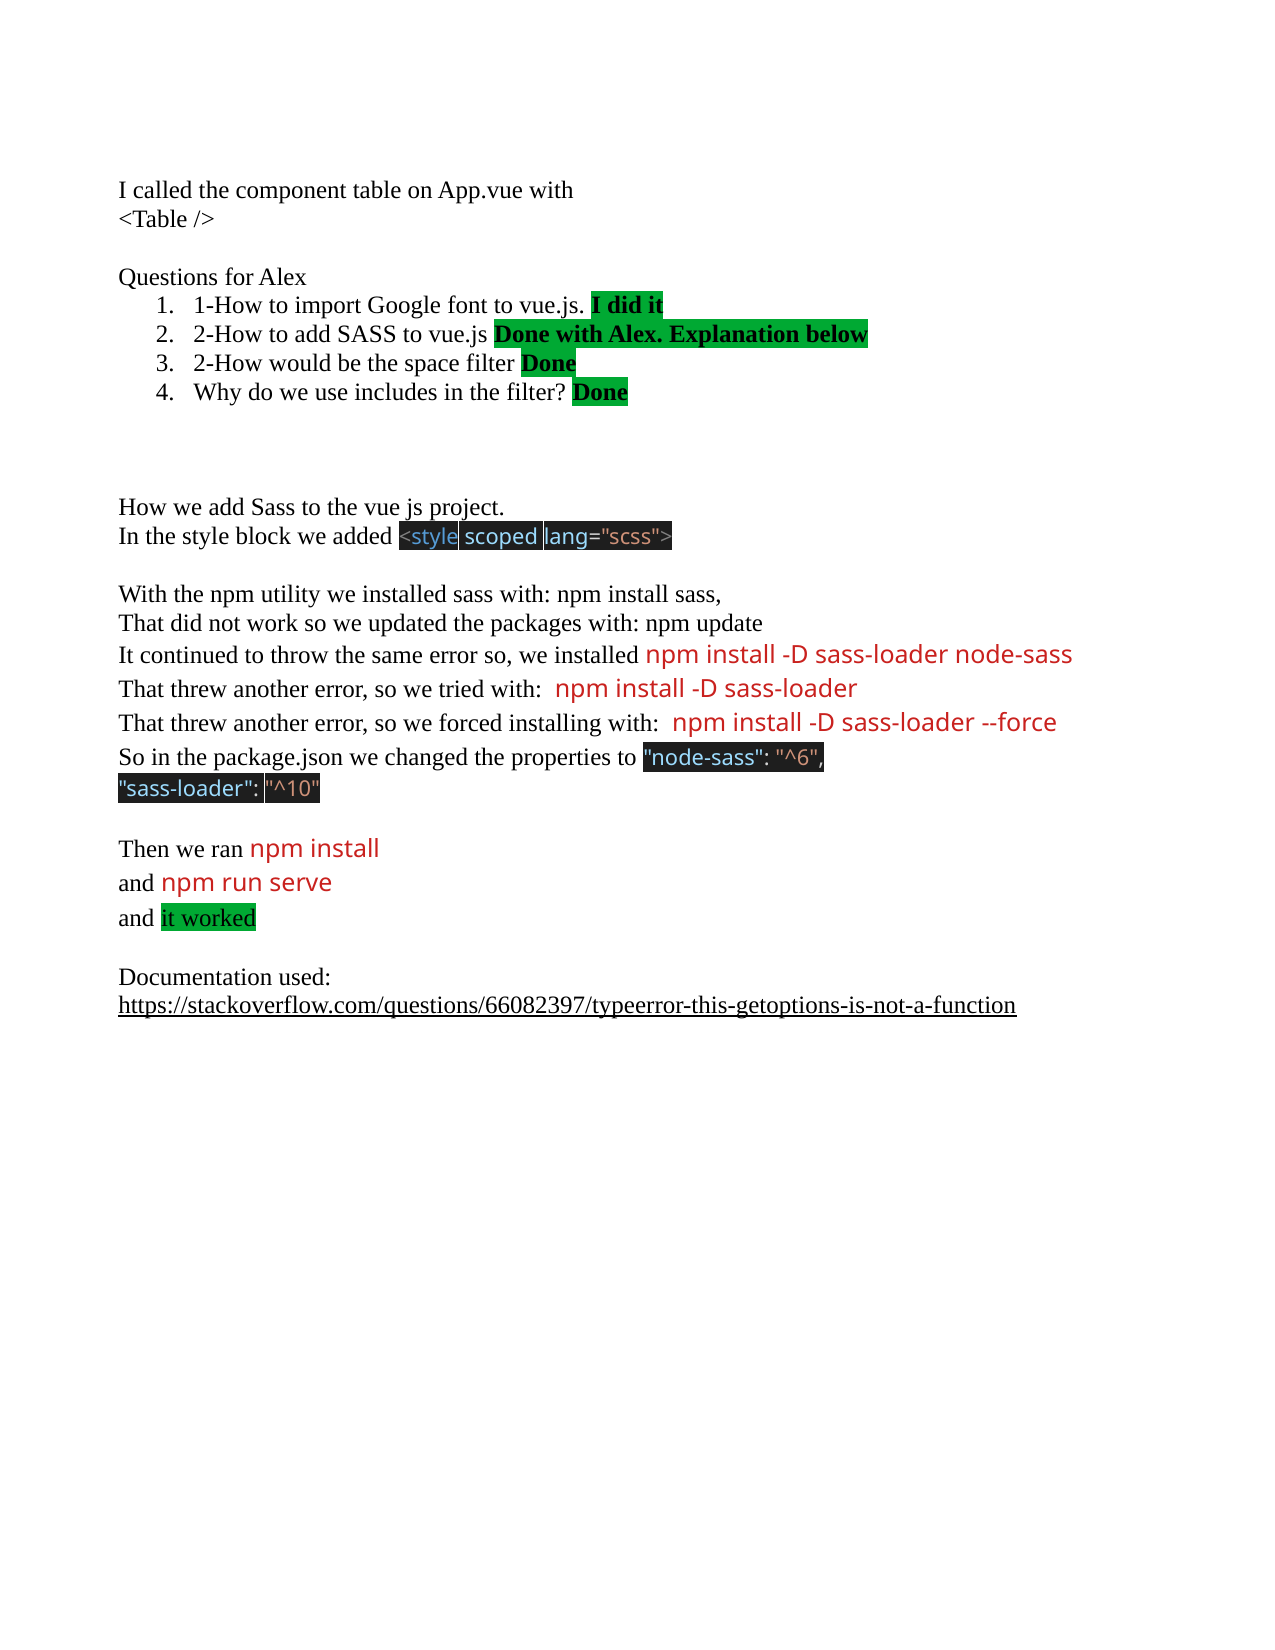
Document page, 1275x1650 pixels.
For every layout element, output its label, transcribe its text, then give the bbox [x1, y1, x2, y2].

text It continued to throw the same error so, we installed npm install -D sass-loader node-sass [118, 637, 1157, 671]
text "sass-loader": "^10" [118, 773, 1157, 803]
text So in the package.json we changed the properties to "node-sass": "^6", [118, 739, 1157, 773]
text That threw another error, so we tried with: npm install -D sass-loader [118, 671, 1157, 705]
list Why do we use includes in the filter? Done [156, 377, 1157, 406]
list 1-How to import Google font to vue.js. I did it [156, 291, 1157, 319]
text With the npm utility we installed sass with: npm install sass, [118, 579, 1157, 608]
list 2-How would be the space filter Done [156, 348, 1157, 377]
text That did not work so we updated the packages with: npm update [118, 608, 1157, 637]
list 2-How to add SASS to vue.js Done with Alex. Explanation below [156, 319, 1157, 348]
text Questions for Alex [118, 262, 1157, 291]
text and it worked [118, 899, 1157, 933]
text and npm run serve [118, 865, 1157, 899]
text <Table /> [118, 204, 1157, 233]
text I called the component table on App.vue with [118, 176, 1157, 204]
text https://stackoverflow.com/questions/66082397/typeerror-this-getoptions-is-not-a-function [118, 990, 1157, 1019]
text Then we ran npm install [118, 831, 1157, 865]
text Documentation used: [118, 962, 1157, 990]
text That threw another error, so we forced installing with: npm install -D sass-loader --force [118, 705, 1157, 739]
text In the style block we added <style scoped lang="scss"> [118, 521, 1157, 550]
text How we add Sass to the vue js project. [118, 492, 1157, 521]
